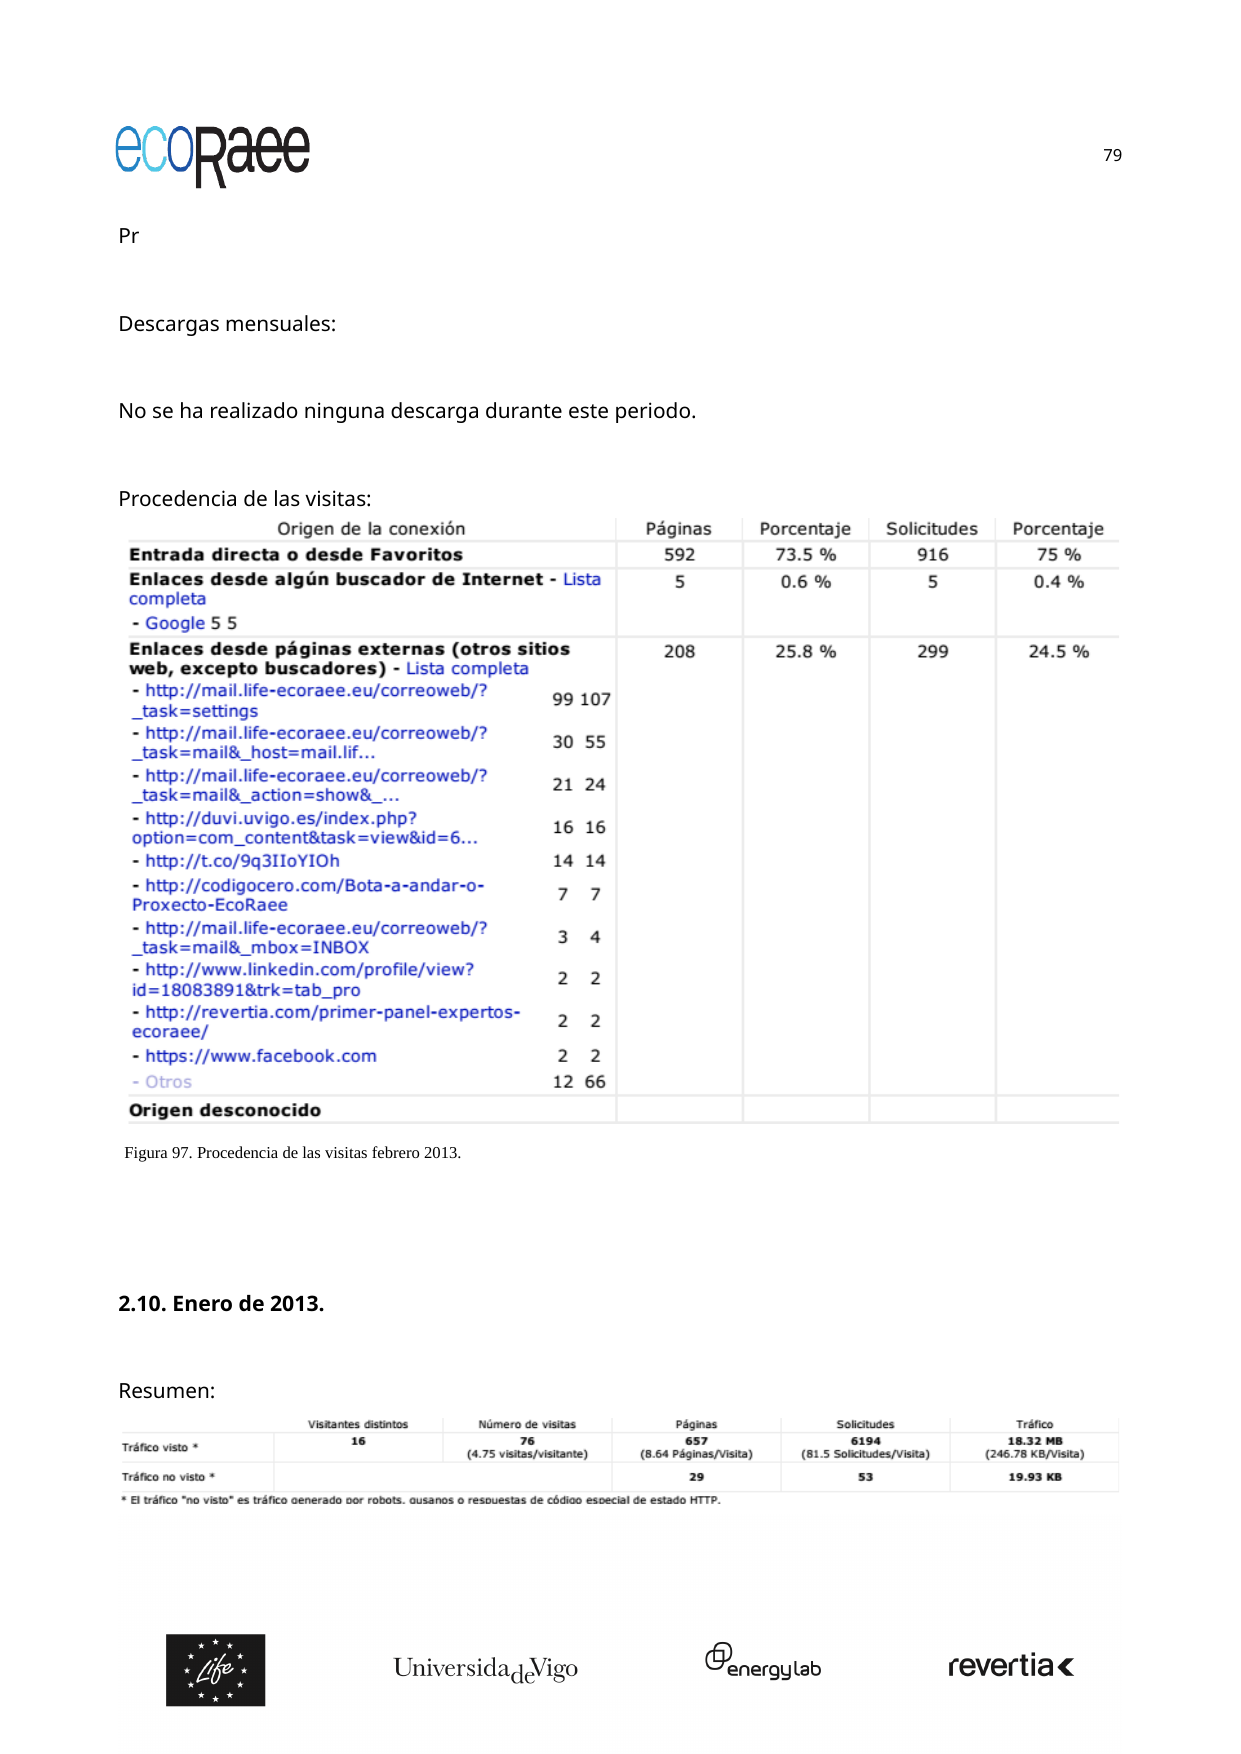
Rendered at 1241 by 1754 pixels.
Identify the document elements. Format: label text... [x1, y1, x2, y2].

text Pr [118, 221, 1122, 250]
picture [114, 124, 311, 190]
text Procedencia de las visitas: [118, 484, 1122, 512]
text Descargas mensuales: [118, 309, 1122, 337]
text Resumen: [118, 1376, 1122, 1405]
text 2.10. Enero de 2013. [118, 1288, 1122, 1317]
picture [118, 1514, 1123, 1754]
text No se ha realizado ninguna descarga durante este periodo. [118, 396, 1122, 425]
text Figura 97. Procedencia de las visitas febrero 2013. [124, 1143, 1122, 1162]
picture [121, 1418, 1120, 1513]
picture [121, 518, 1120, 1124]
